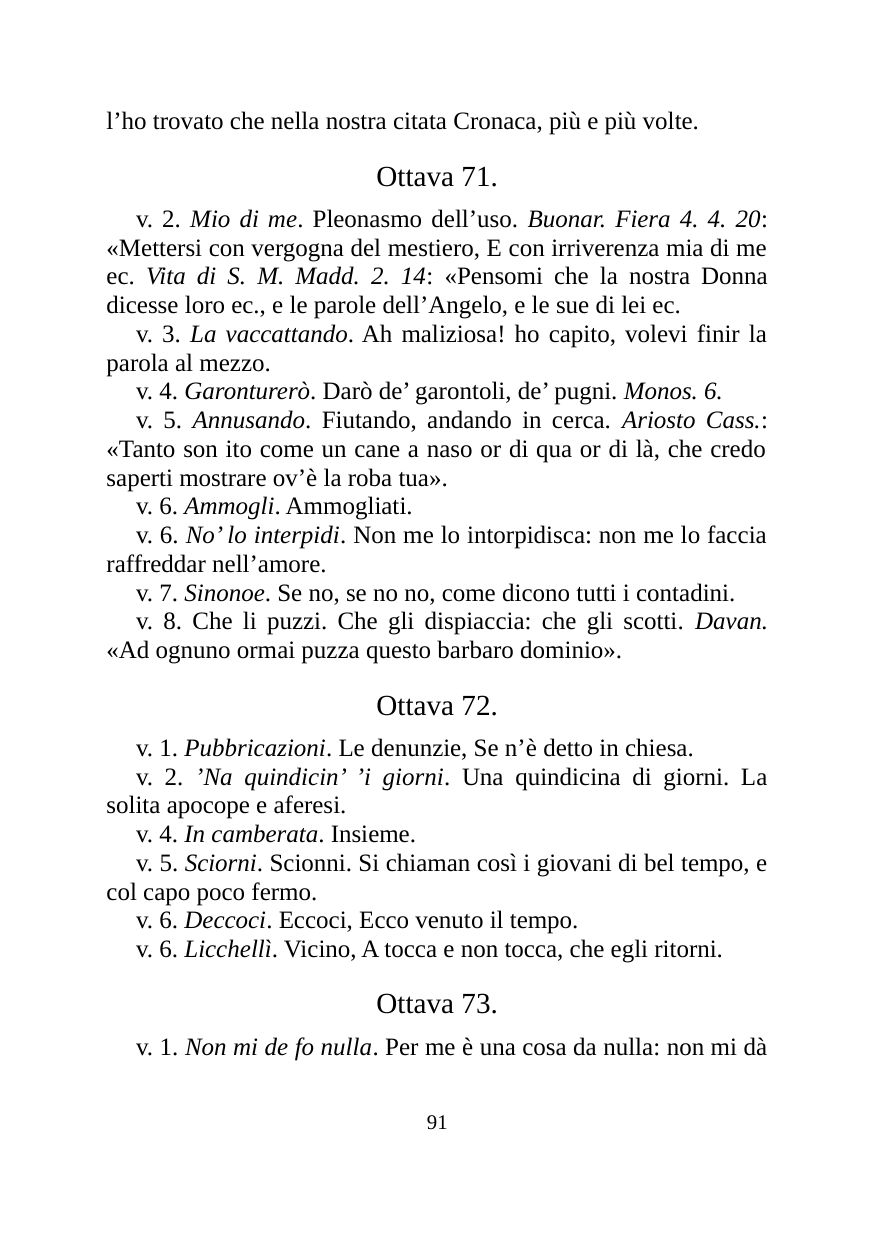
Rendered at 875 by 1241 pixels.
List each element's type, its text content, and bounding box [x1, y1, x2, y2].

text v. 7. Sinonoe. Se no, se no no, come dicono tutti i contadini. [106, 578, 768, 606]
text v. 4. Garonturerò. Darò de’ garontoli, de’ pugni. Monos. 6. [106, 376, 768, 405]
text v. 5. Sciorni. Scionni. Si chiaman così i giovani di bel tempo, e col capo poco fermo. [106, 848, 768, 905]
text l’ho trovato che nella nostra citata Cronaca, più e più volte. [106, 106, 768, 135]
text v. 2. Mio di me. Pleonasmo dell’uso. Buonar. Fiera 4. 4. 20: «Mettersi con vergogna del mestiero, E con irriverenza mia di me ec. Vita di S. M. Madd. 2. 14: «Pensomi che la nostra Donna dicesse loro ec., e le parole dell’Angelo, e le sue di lei ec. [106, 204, 768, 319]
text v. 6. Deccoci. Eccoci, Ecco venuto il tempo. [106, 905, 768, 934]
subtitle Ottava 73. [106, 987, 768, 1020]
text v. 2. ’Na quindicin’ ’i giorni. Una quindicina di giorni. La solita apocope e aferesi. [106, 762, 768, 819]
text v. 1. Pubbricazioni. Le denunzie, Se n’è detto in chiesa. [106, 733, 768, 762]
text v. 4. In camberata. Insieme. [106, 819, 768, 848]
text v. 3. La vaccattando. Ah maliziosa! ho capito, volevi finir la parola al mezzo. [106, 319, 768, 376]
text v. 5. Annusando. Fiutando, andando in cerca. Ariosto Cass.: «Tanto son ito come un cane a naso or di qua or di là, che credo saperti mostrare ov’è la roba tua». [106, 405, 768, 491]
text v. 1. Non mi de fo nulla. Per me è una cosa da nulla: non mi dà [106, 1032, 768, 1061]
subtitle Ottava 71. [106, 159, 768, 192]
text v. 8. Che li puzzi. Che gli dispiaccia: che gli scotti. Davan. «Ad ognuno ormai puzza questo barbaro dominio». [106, 606, 768, 664]
subtitle Ottava 72. [106, 688, 768, 721]
text v. 6. Ammogli. Ammogliati. [106, 491, 768, 520]
text v. 6. Licchellì. Vicino, A tocca e non tocca, che egli ritorni. [106, 934, 768, 963]
text v. 6. No’ lo interpidi. Non me lo intorpidisca: non me lo faccia raffreddar nell’amore. [106, 520, 768, 578]
